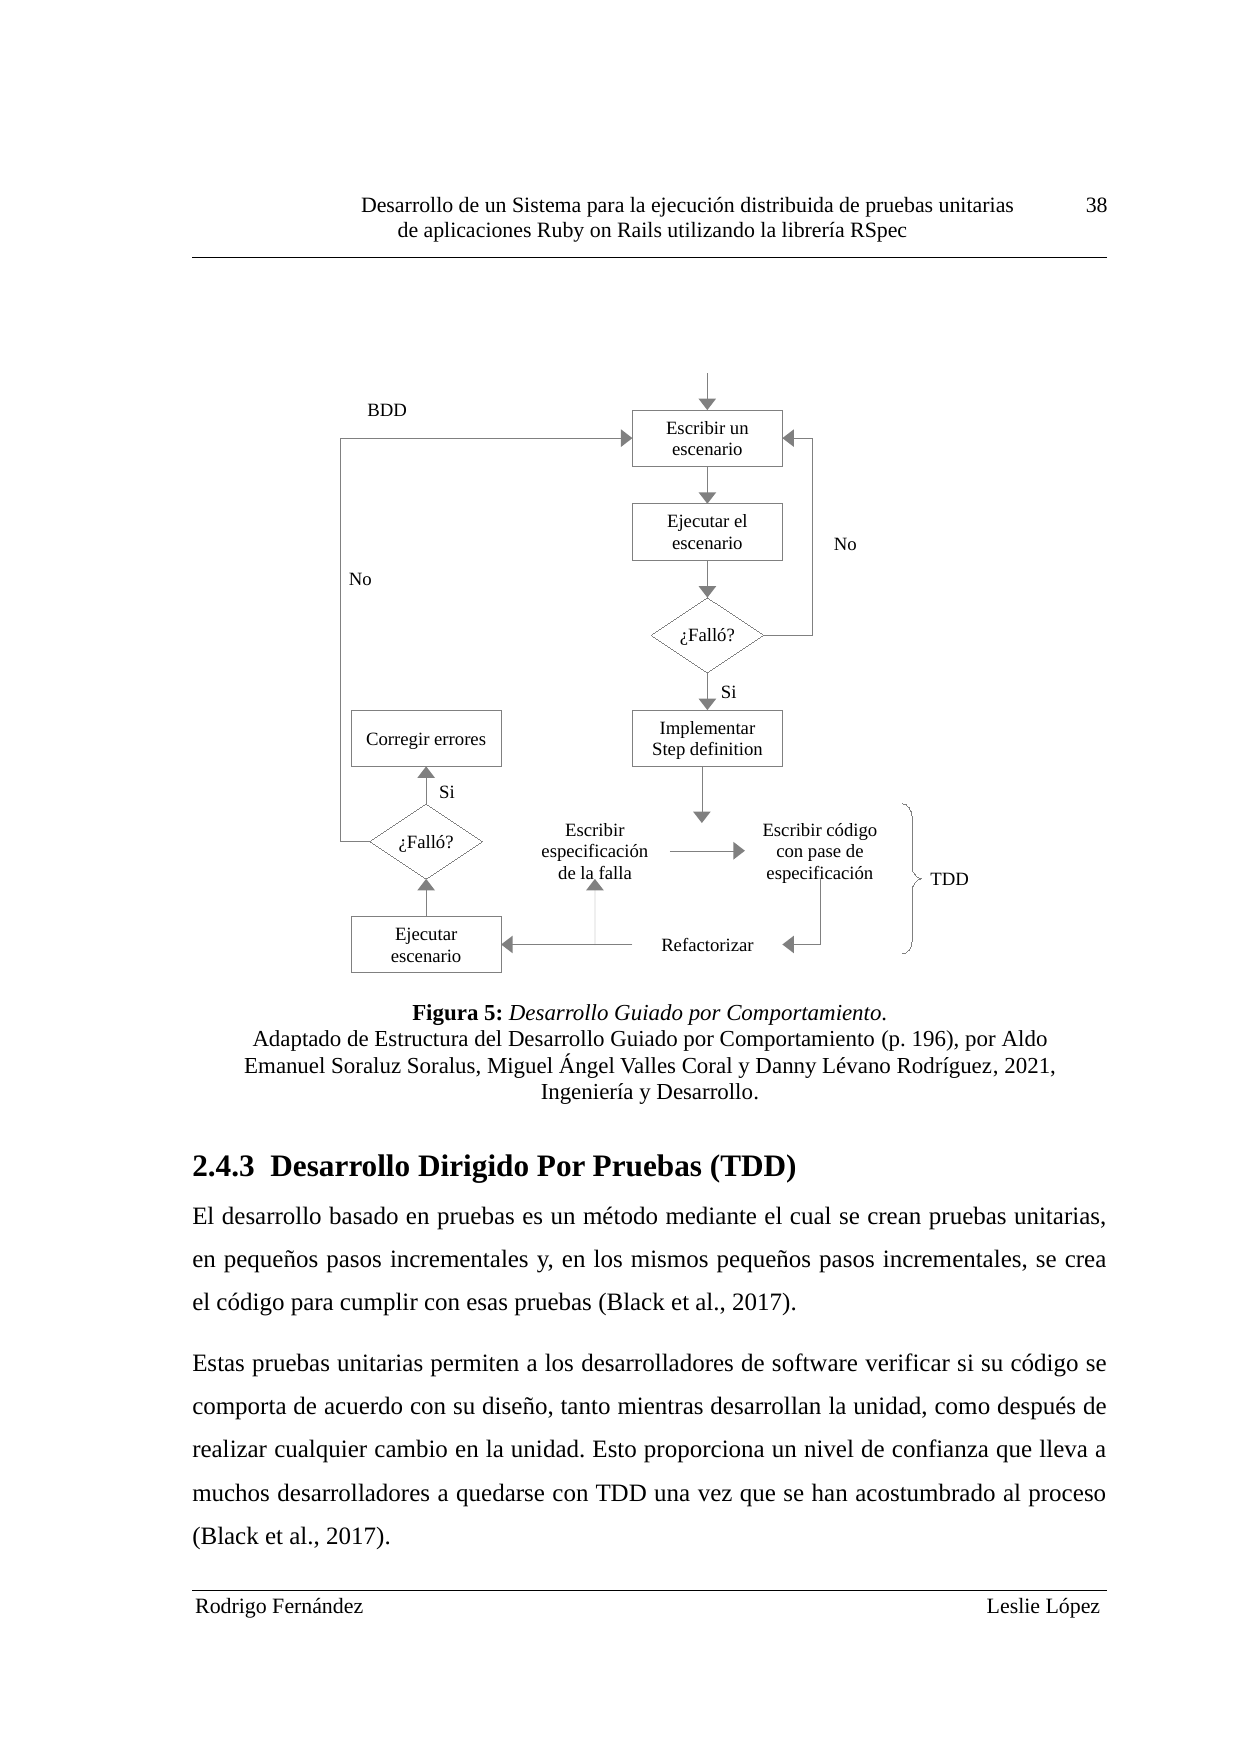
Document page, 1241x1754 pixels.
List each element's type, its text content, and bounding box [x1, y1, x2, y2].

text Estas pruebas unitarias permiten a los desarrolladores de software verificar si su código se comporta de acuerdo con su diseño, tanto mientras desarrollan la unidad, como después de realizar cualquier cambio en la unidad. Esto proporciona un nivel de confianza que lleva a muchos desarrolladores a quedarse con TDD una vez que se han acostumbrado al proceso (Black et al., 2017)⁠. [192, 1348, 1107, 1549]
text Adaptado de Estructura del Desarrollo Guiado por Comportamiento (p. 196), por Aldo Emanuel Soraluz Soralus, Miguel Ángel Valles Coral y Danny Lévano Rodríguez, 2021, Ingeniería y Desarrollo. [237, 1025, 1062, 1104]
list El desarrollo basado en pruebas es un método mediante el cual se crean pruebas unitarias, en pequeños pasos incrementales y, en los mismos pequeños pasos incrementales, se crea el código para cumplir con esas pruebas (Black et al., 2017)⁠. [192, 1201, 1107, 1316]
text Figura 5: Desarrollo Guiado por Comportamiento. [237, 999, 1062, 1025]
subtitle Desarrollo dirigido por pruebas (TDD) [192, 1148, 1107, 1183]
